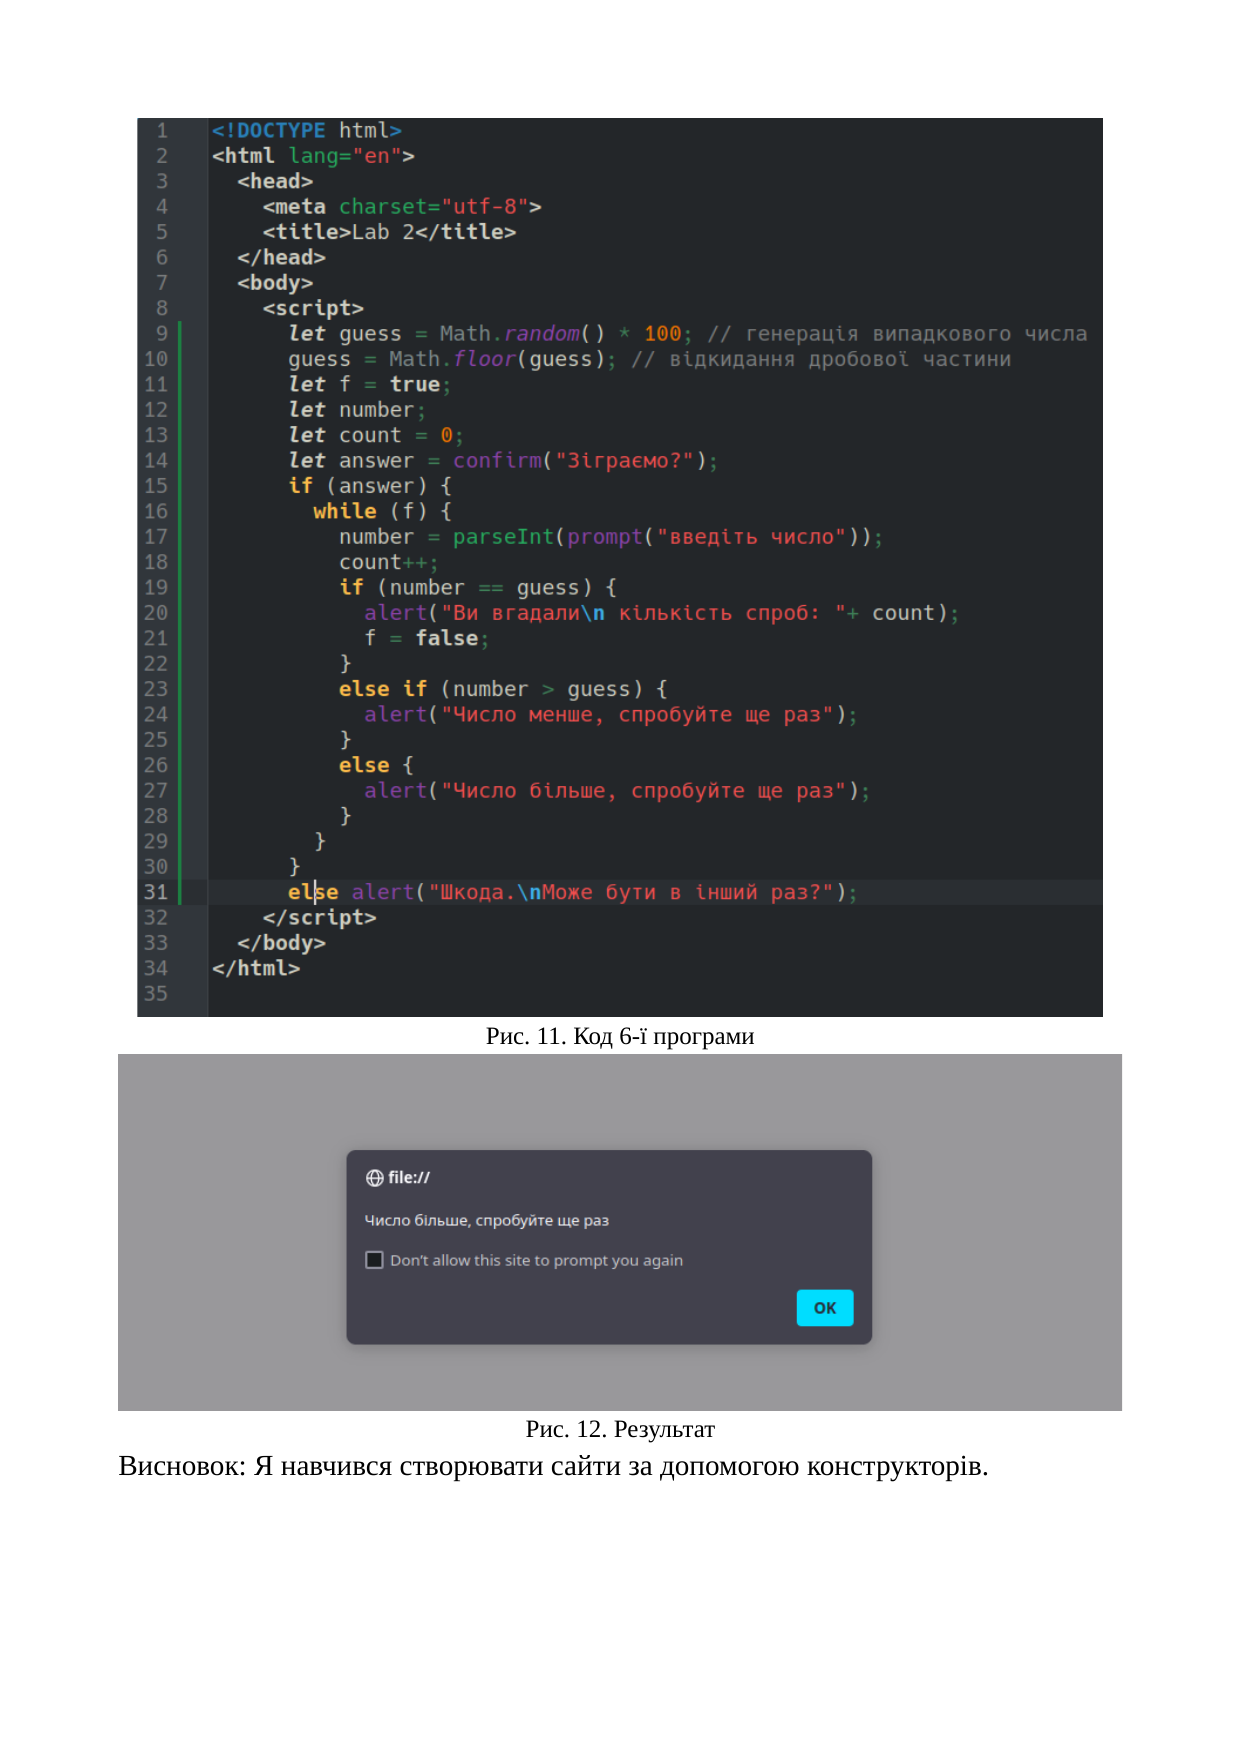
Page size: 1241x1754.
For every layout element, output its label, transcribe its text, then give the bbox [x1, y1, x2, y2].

text Рис. 11. Код 6-ї програми [118, 1017, 1122, 1050]
text Рис. 12. Результат [118, 1411, 1122, 1443]
text Висновок: Я навчився створювати сайти за допомогою конструкторів. [118, 1448, 1122, 1481]
picture [118, 1054, 1123, 1411]
picture [137, 118, 1103, 1017]
